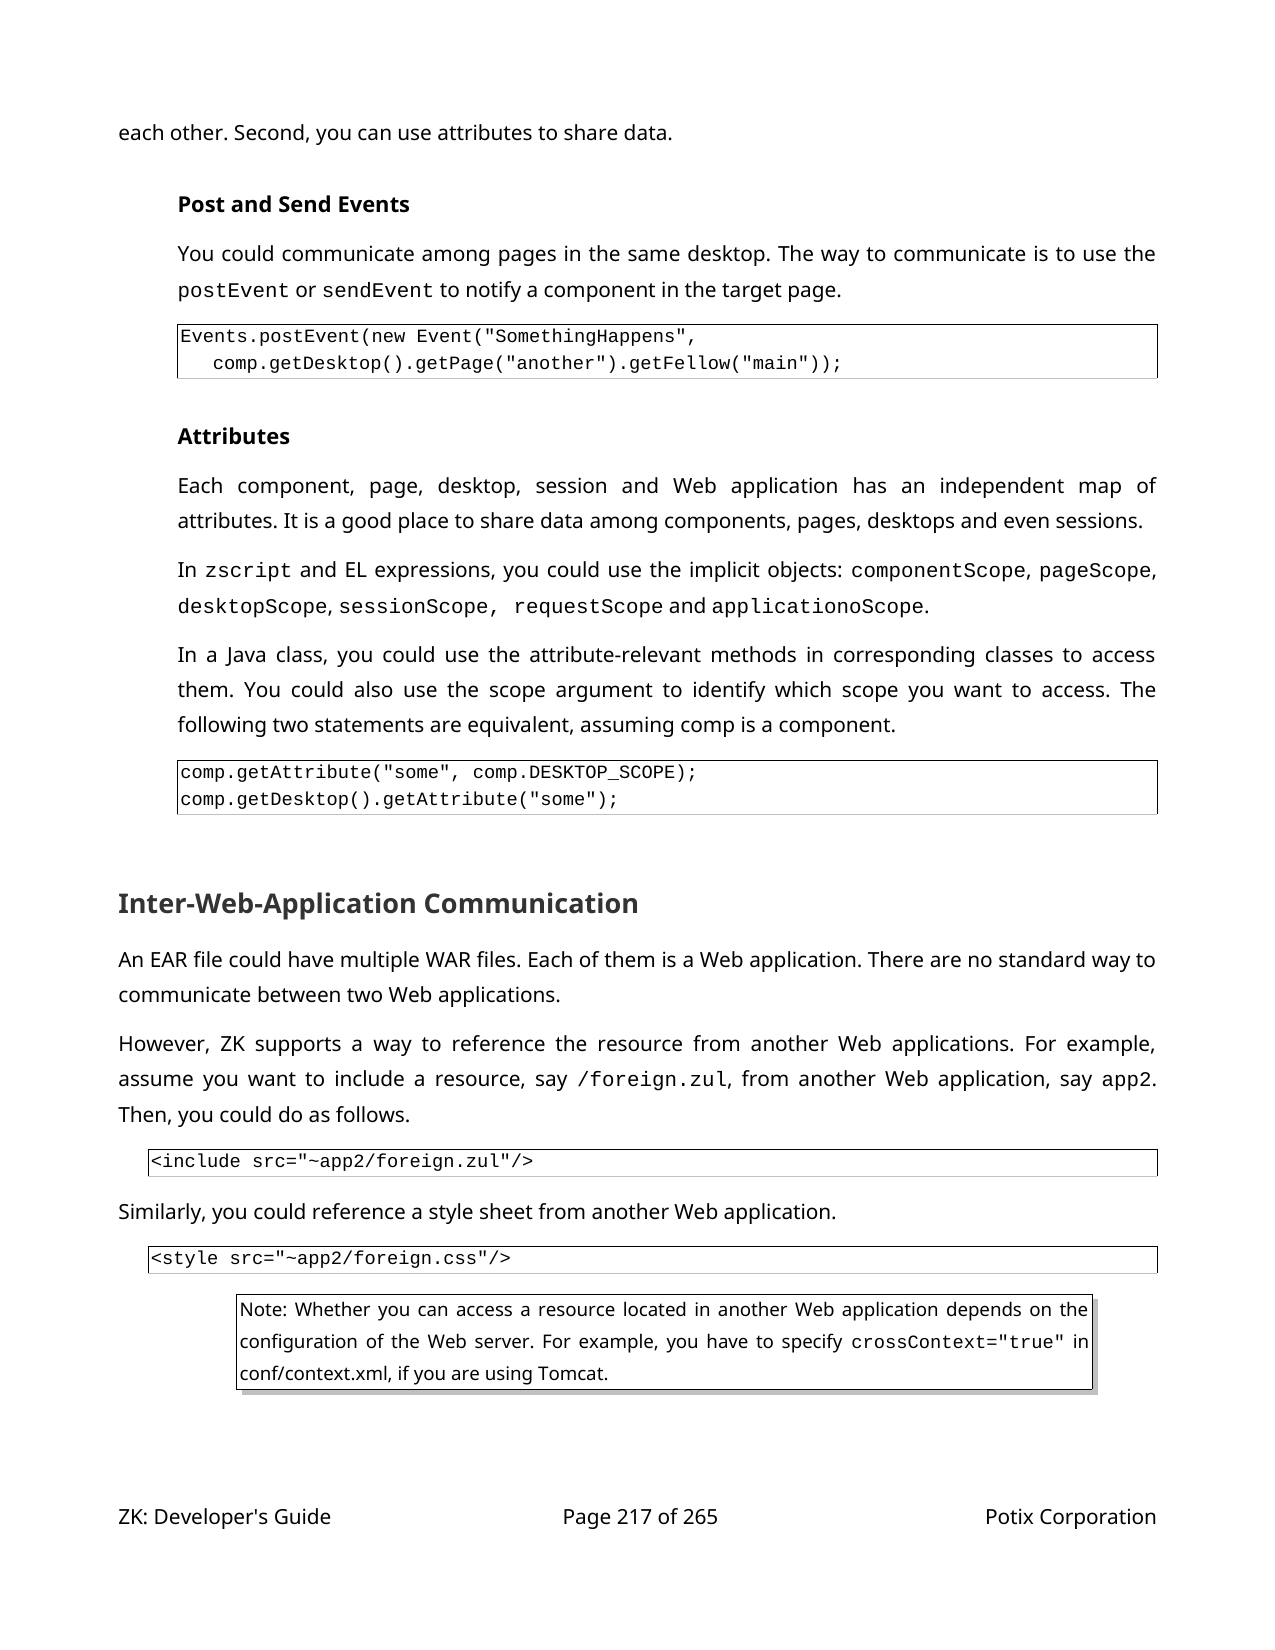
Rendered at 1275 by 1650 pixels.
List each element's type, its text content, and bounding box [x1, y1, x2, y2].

text comp.getDesktop().getPage("another").getFellow("main")); [178, 351, 1157, 378]
text You could communicate among pages in the same desktop. The way to communicate is to use the postEvent or sendEvent to notify a component in the target page. [177, 239, 1157, 303]
subtitle Post and Send Events [177, 189, 1157, 219]
text Events.postEvent(new Event("SomethingHappens", [178, 325, 1157, 348]
text Each component, page, desktop, session and Web application has an independent map of attributes. It is a good place to share data among components, pages, desktops and even sessions. [177, 471, 1157, 535]
text <include src="~app2/foreign.zul"/> [149, 1150, 1157, 1176]
text In a Java class, you could use the attribute-relevant methods in corresponding classes to access them. You could also use the scope argument to identify which scope you want to access. The following two statements are equivalent, assuming comp is a component. [177, 640, 1157, 739]
text An EAR file could have multiple WAR files. Each of them is a Web application. There are no standard way to communicate between two Web applications. [118, 945, 1157, 1009]
text comp.getAttribute("some", comp.DESKTOP_SCOPE); [178, 761, 1157, 784]
text <style src="~app2/foreign.css"/> [149, 1247, 1157, 1273]
text However, ZK supports a way to reference the resource from another Web applications. For example, assume you want to include a resource, say /foreign.zul, from another Web application, say app2. Then, you could do as follows. [118, 1029, 1157, 1128]
subtitle Attributes [177, 421, 1157, 451]
text In zscript and EL expressions, you could use the implicit objects: componentScope, pageScope, desktopScope, sessionScope, requestScope and applicationoScope. [177, 556, 1157, 619]
text each other. Second, you can use attributes to share data. [118, 118, 1157, 146]
subtitle Inter-Web-Application Communication [118, 885, 1157, 922]
text Similarly, you could reference a style sheet from another Web application. [118, 1197, 1157, 1225]
text comp.getDesktop().getAttribute("some"); [178, 787, 1157, 814]
text Note: Whether you can access a resource located in another Web application depends on the configuration of the Web server. For example, you have to specify crossContext="true" in conf/context.xml, if you are using Tomcat. [237, 1295, 1092, 1389]
